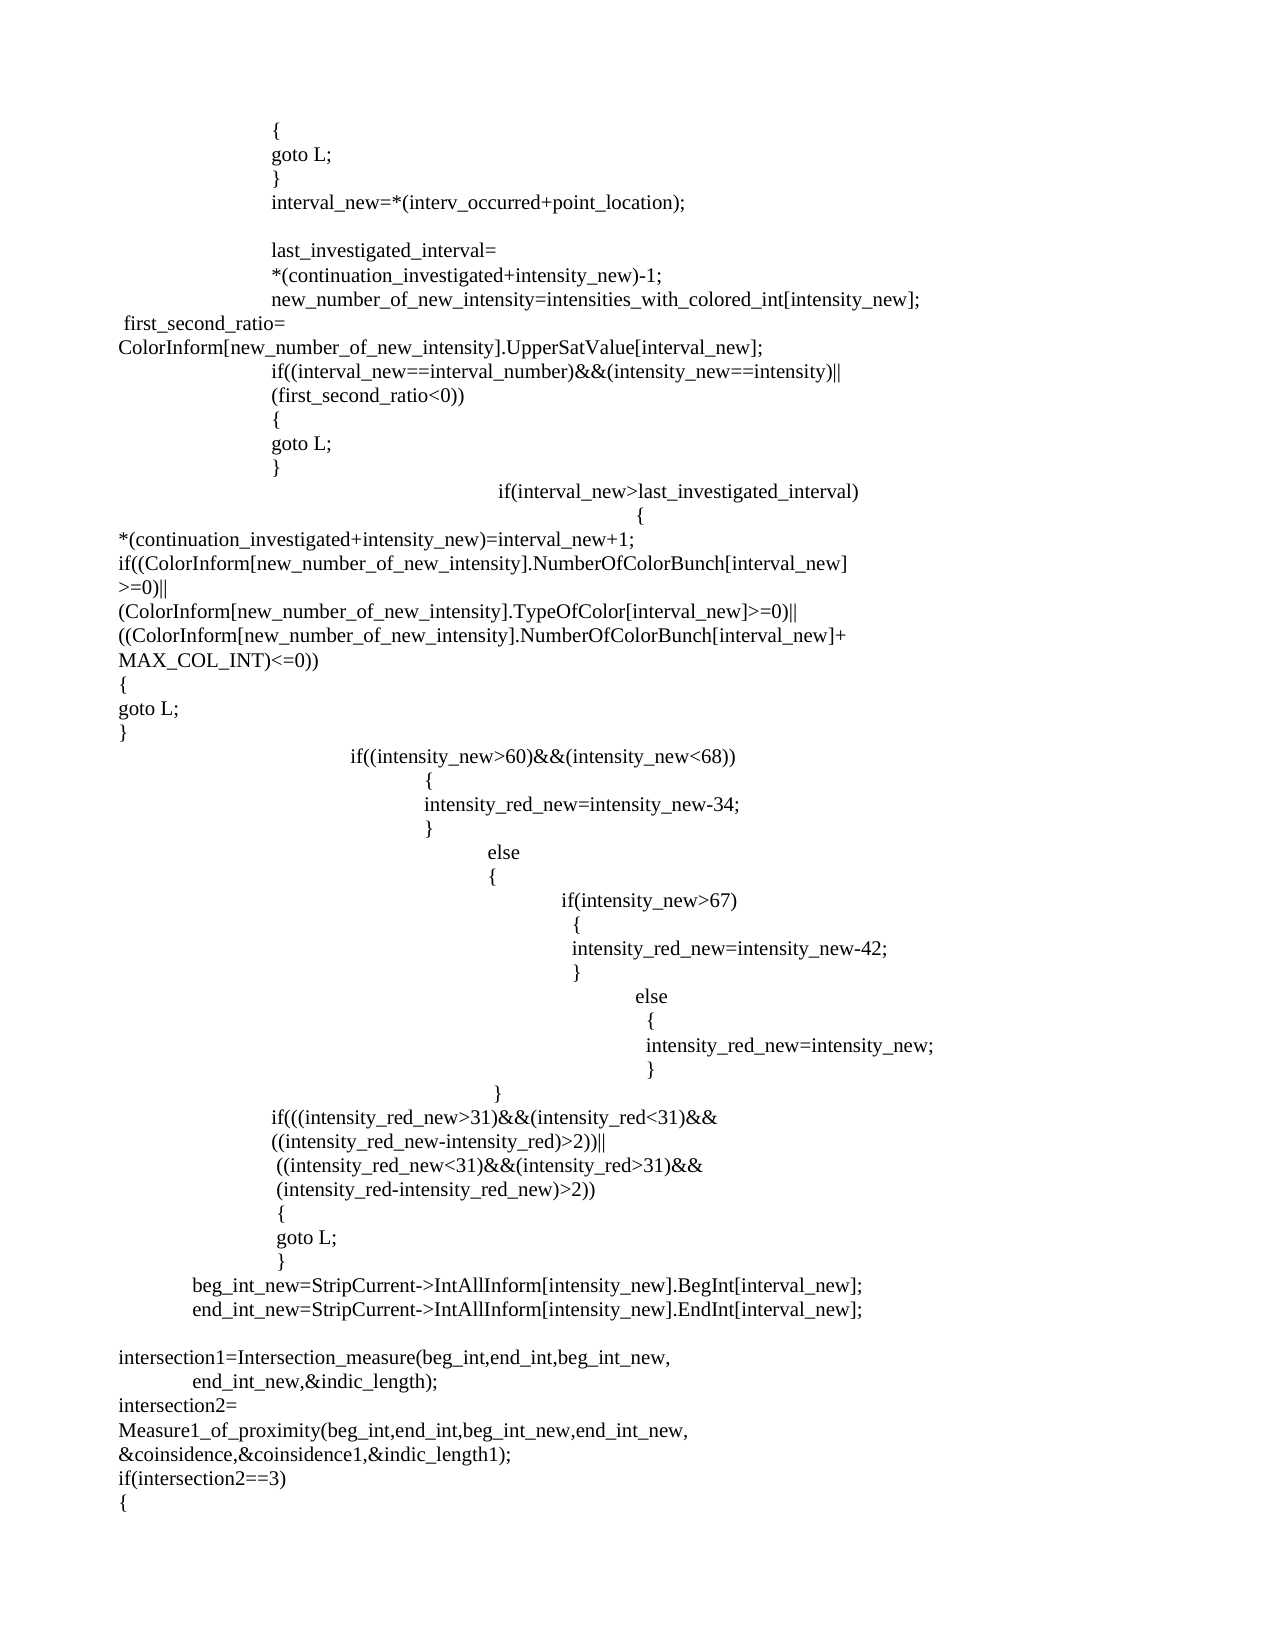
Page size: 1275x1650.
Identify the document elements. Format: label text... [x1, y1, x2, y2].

text MAX_COL_INT)<=0)) [118, 647, 1157, 672]
text beg_int_new=StripCurrent->IntAllInform[intensity_new].BegInt[interval_new]; [118, 1273, 1157, 1297]
text } [118, 960, 1157, 984]
text } [118, 720, 1157, 744]
text goto L; [118, 1225, 1157, 1249]
text interval_new=*(interv_occurred+point_location); [118, 190, 1157, 214]
text >=0)|| [118, 575, 1157, 599]
text else [118, 840, 1157, 864]
text (ColorInform[new_number_of_new_intensity].TypeOfColor[interval_new]>=0)|| [118, 599, 1157, 623]
text intensity_red_new=intensity_new-42; [118, 936, 1157, 960]
text } [118, 1057, 1157, 1081]
text if(intersection2==3) [118, 1466, 1157, 1490]
text { [118, 864, 1157, 888]
text Measure1_of_proximity(beg_int,end_int,beg_int_new,end_int_new, [118, 1417, 1157, 1442]
text (intensity_red-intensity_red_new)>2)) [118, 1177, 1157, 1201]
text intersection2= [118, 1393, 1157, 1417]
text goto L; [118, 431, 1157, 455]
text { [118, 1490, 1157, 1514]
text end_int_new,&indic_length); [118, 1369, 1157, 1393]
text &coinsidence,&coinsidence1,&indic_length1); [118, 1442, 1157, 1466]
text goto L; [118, 142, 1157, 166]
text } [118, 1081, 1157, 1105]
text *(continuation_investigated+intensity_new)-1; [118, 262, 1157, 287]
text (first_second_ratio<0)) [118, 383, 1157, 407]
text } [118, 816, 1157, 840]
text if((ColorInform[new_number_of_new_intensity].NumberOfColorBunch[interval_new] [118, 551, 1157, 575]
text goto L; [118, 696, 1157, 720]
text { [118, 768, 1157, 792]
text else [118, 984, 1157, 1008]
text } [118, 1249, 1157, 1273]
text if(((intensity_red_new>31)&&(intensity_red<31)&& [118, 1105, 1157, 1129]
text ((ColorInform[new_number_of_new_intensity].NumberOfColorBunch[interval_new]+ [118, 623, 1157, 647]
text if((intensity_new>60)&&(intensity_new<68)) [118, 744, 1157, 768]
text new_number_of_new_intensity=intensities_with_colored_int[intensity_new]; [118, 287, 1157, 311]
text { [118, 912, 1157, 936]
text ((intensity_red_new<31)&&(intensity_red>31)&& [118, 1153, 1157, 1177]
text if(intensity_new>67) [118, 888, 1157, 912]
text if(interval_new>last_investigated_interval) [118, 479, 1157, 503]
text } [118, 455, 1157, 479]
text { [118, 1201, 1157, 1225]
text { [118, 503, 1157, 527]
text } [118, 166, 1157, 190]
text { [118, 407, 1157, 431]
text ColorInform[new_number_of_new_intensity].UpperSatValue[interval_new]; [118, 335, 1157, 359]
text intersection1=Intersection_measure(beg_int,end_int,beg_int_new, [118, 1345, 1157, 1369]
text { [118, 118, 1157, 142]
text { [118, 1008, 1157, 1032]
text first_second_ratio= [118, 311, 1157, 335]
text last_investigated_interval= [118, 238, 1157, 262]
text *(continuation_investigated+intensity_new)=interval_new+1; [118, 527, 1157, 551]
text intensity_red_new=intensity_new-34; [118, 792, 1157, 816]
text if((interval_new==interval_number)&&(intensity_new==intensity)|| [118, 359, 1157, 383]
text intensity_red_new=intensity_new; [118, 1032, 1157, 1057]
text end_int_new=StripCurrent->IntAllInform[intensity_new].EndInt[interval_new]; [118, 1297, 1157, 1321]
text ((intensity_red_new-intensity_red)>2))|| [118, 1129, 1157, 1153]
text { [118, 672, 1157, 696]
